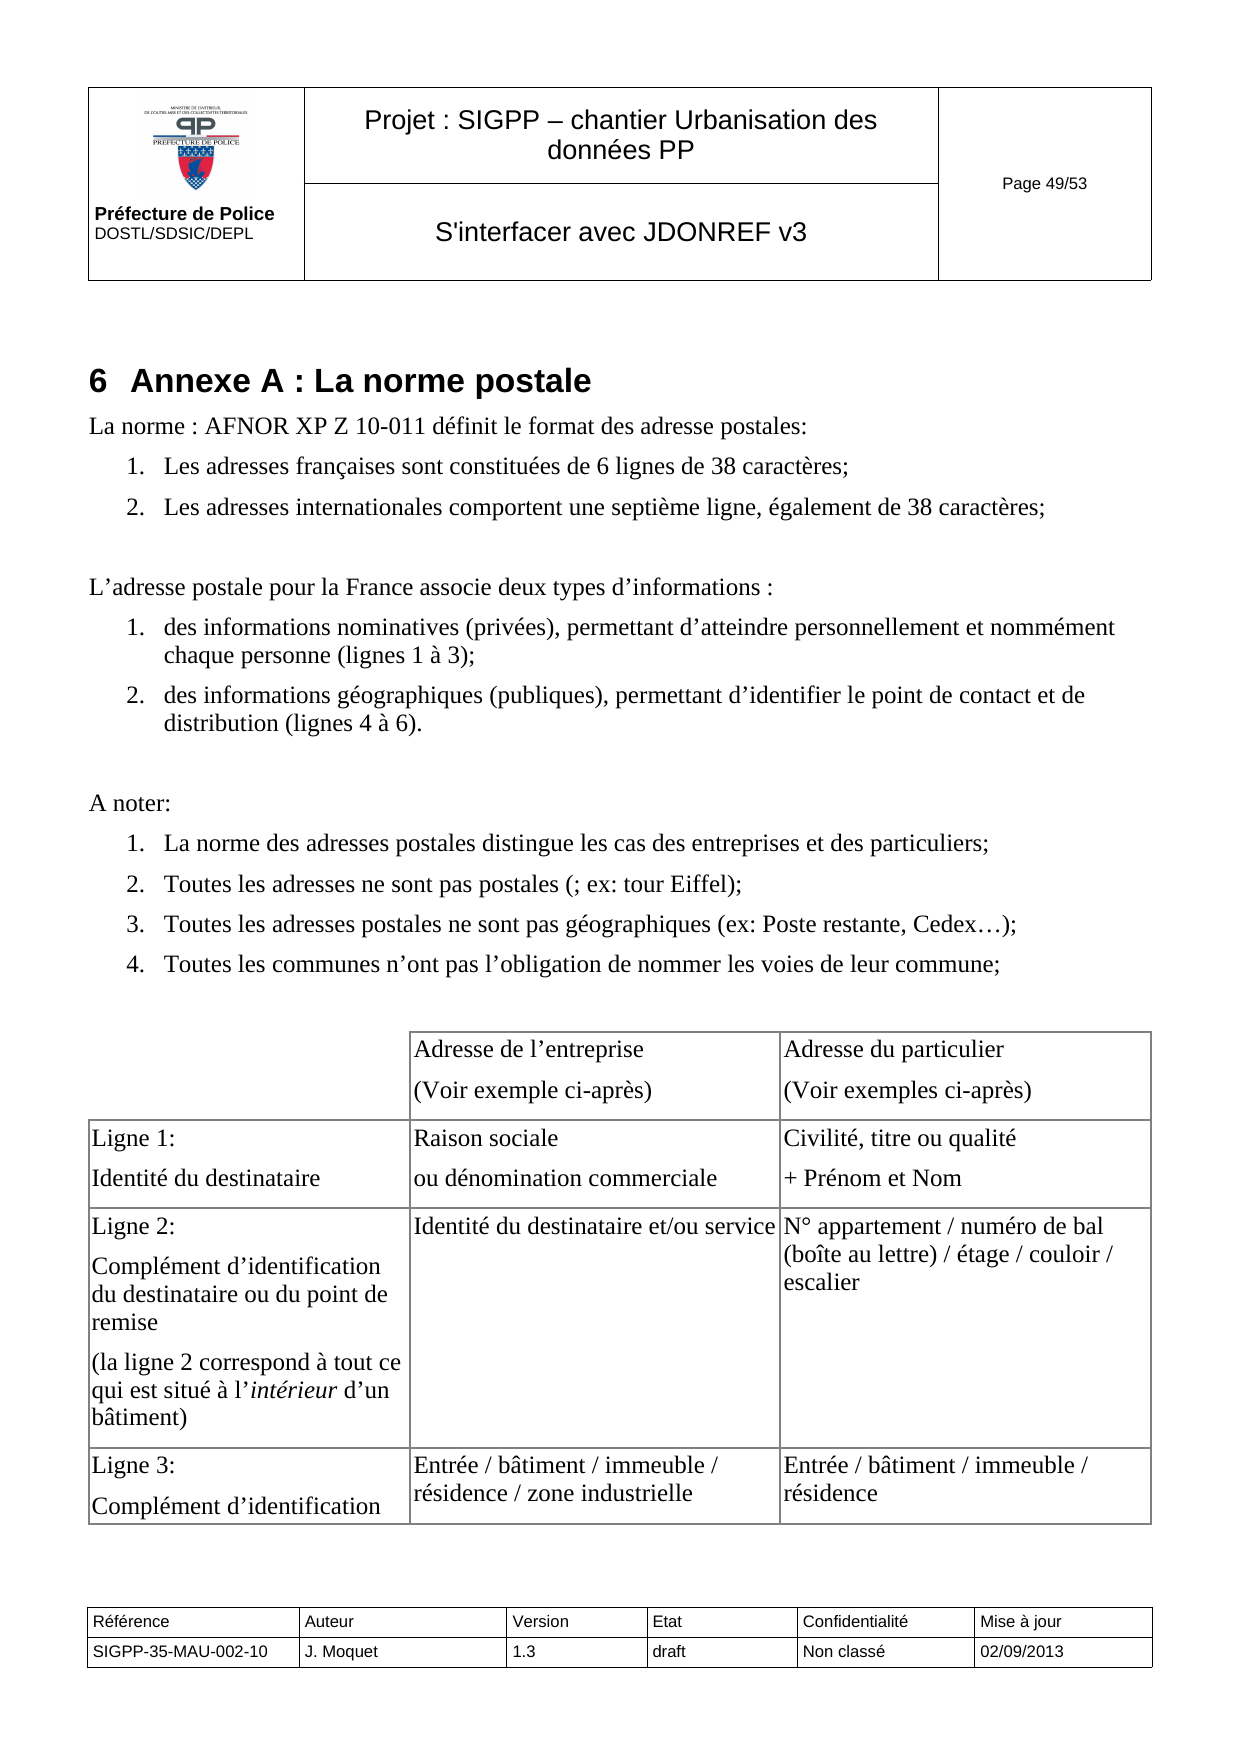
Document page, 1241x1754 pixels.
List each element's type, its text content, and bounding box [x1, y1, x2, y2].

list Toutes les adresses postales ne sont pas géographiques (ex: Poste restante, Cedex…); [126, 910, 1152, 938]
text A noter: [88, 789, 1152, 817]
list Toutes les communes n’ont pas l’obligation de nommer les voies de leur commune; [126, 950, 1152, 978]
table_cell Entrée / bâtiment / immeuble / résidence [781, 1449, 1150, 1522]
text L’adresse postale pour la France associe deux types d’informations : [88, 573, 1152, 601]
table_cell Raison sociale ou dénomination commerciale [411, 1121, 779, 1207]
list Les adresses internationales comportent une septième ligne, également de 38 caractères; [126, 493, 1152, 520]
picture [141, 92, 252, 203]
list des informations nominatives (privées), permettant d’atteindre personnellement et nommément chaque personne (lignes 1 à 3); [126, 613, 1152, 669]
table_header [89, 1031, 409, 1119]
list des informations géographiques (publiques), permettant d’identifier le point de contact et de distribution (lignes 4 à 6). [126, 681, 1152, 737]
list Les adresses françaises sont constituées de 6 lignes de 38 caractères; [126, 452, 1152, 480]
table_cell Ligne 3: Complément d’identification [90, 1449, 409, 1522]
subtitle Annexe A : La norme postale [88, 362, 1152, 400]
list La norme des adresses postales distingue les cas des entreprises et des particuliers; [126, 829, 1152, 857]
table_header Adresse du particulier (Voir exemples ci-après) [781, 1033, 1150, 1119]
table_cell N° appartement / numéro de bal (boîte au lettre) / étage / couloir / escalier [781, 1209, 1150, 1447]
table_cell Ligne 2: Complément d’identification du destinataire ou du point de remise (la ligne 2 correspond à tout ce qui est situé à l’intérieur d’un bâtiment) [90, 1209, 409, 1447]
table_cell Ligne 1: Identité du destinataire [90, 1121, 409, 1207]
list Toutes les adresses ne sont pas postales (; ex: tour Eiffel); [126, 870, 1152, 897]
text La norme : AFNOR XP Z 10-011 définit le format des adresse postales: [88, 412, 1152, 440]
table_cell Entrée / bâtiment / immeuble / résidence / zone industrielle [411, 1449, 779, 1522]
table_cell Civilité, titre ou qualité + Prénom et Nom [781, 1121, 1150, 1207]
table_header Adresse de l’entreprise (Voir exemple ci-après) [411, 1033, 779, 1119]
table_cell Identité du destinataire et/ou service [411, 1209, 779, 1447]
